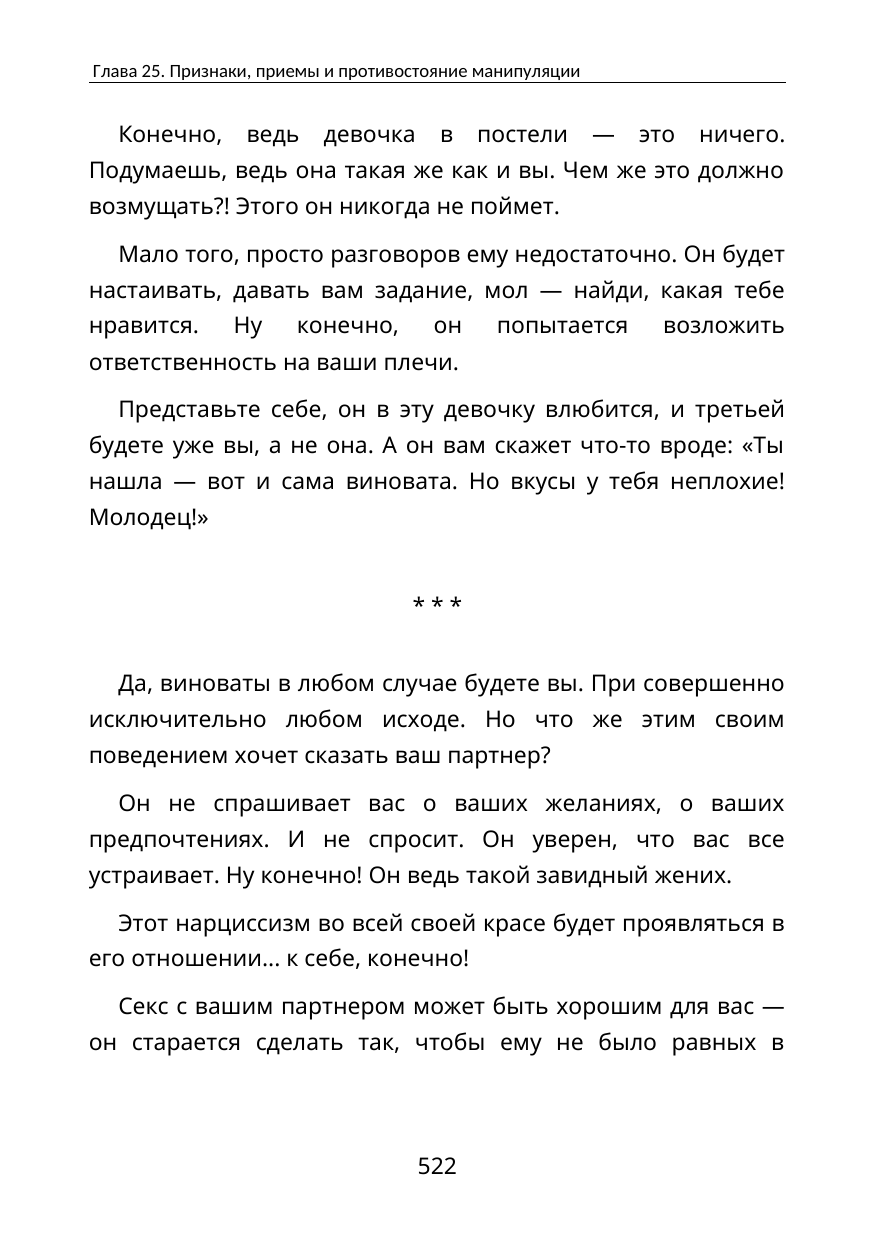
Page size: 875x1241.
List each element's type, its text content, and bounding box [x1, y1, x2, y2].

text Секс с вашим партнером может быть хорошим для вас — он старается сделать так, чтобы ему не было равных в [88, 990, 786, 1057]
text Он не спрашивает вас о ваших желаниях, о ваших предпочтениях. И не спросит. Он уверен, что вас все устраивает. Ну конечно! Он ведь такой завидный жених. [88, 787, 786, 890]
text Конечно, ведь девочка в постели — это ничего. Подумаешь, ведь она такая же как и вы. Чем же это должно возмущать?! Этого он никогда не поймет. [88, 118, 786, 221]
text Представьте себе, он в эту девочку влюбится, и третьей будете уже вы, а не она. А он вам скажет что-то вроде: «Ты нашла — вот и сама виновата. Но вкусы у тебя неплохие! Молодец!» [88, 393, 786, 532]
subtitle * * * [88, 590, 786, 621]
text Да, виноваты в любом случае будете вы. При совершенно исключительно любом исходе. Но что же этим своим поведением хочет сказать ваш партнер? [88, 667, 786, 770]
text Этот нарциссизм во всей своей красе будет проявляться в его отношении... к себе, конечно! [88, 906, 786, 974]
text Мало того, просто разговоров ему недостаточно. Он будет настаивать, давать вам задание, мол — найди, какая тебе нравится. Ну конечно, он попытается возложить ответственность на ваши плечи. [88, 238, 786, 377]
